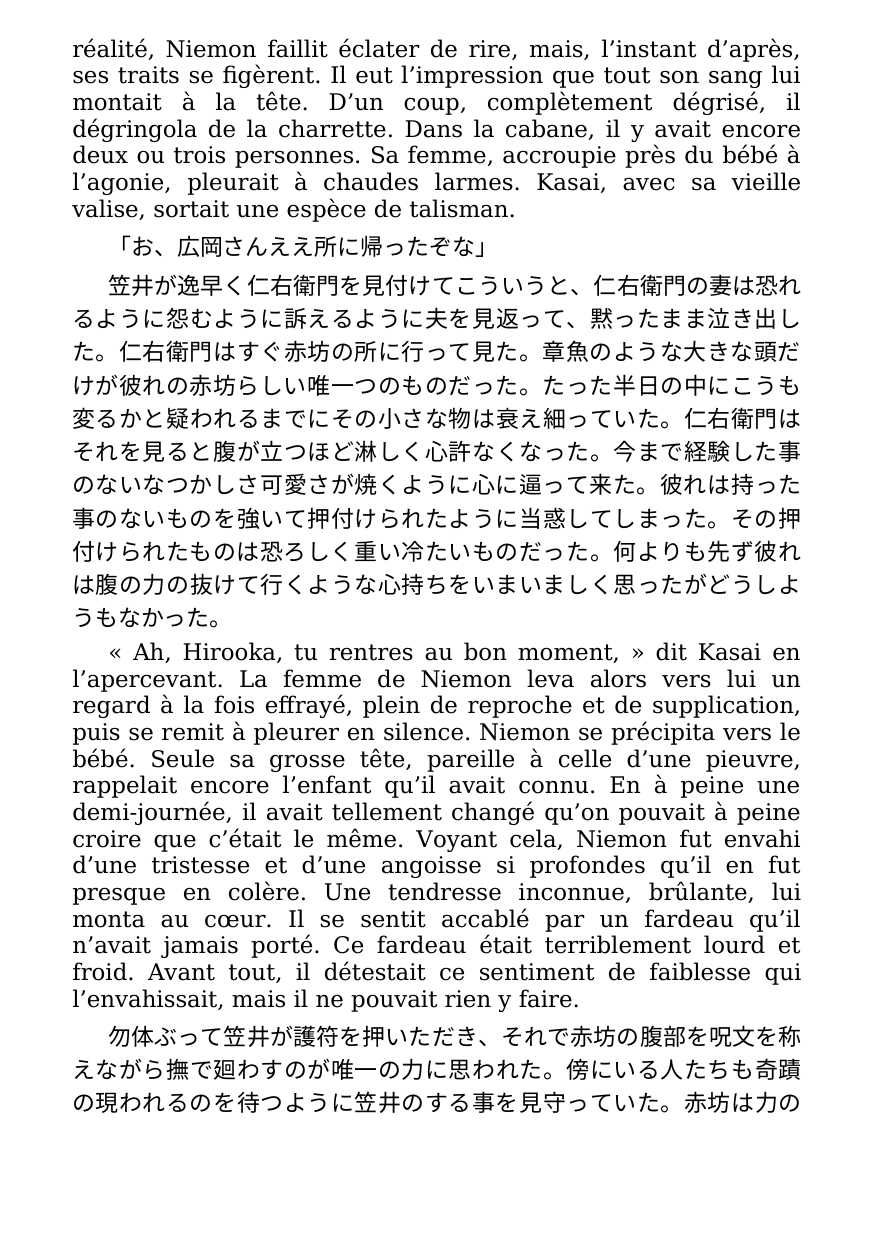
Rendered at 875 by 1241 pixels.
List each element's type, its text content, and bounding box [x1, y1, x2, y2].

text 「お、広岡さんええ所に帰ったぞな」 [72, 229, 802, 262]
text réalité, Niemon faillit éclater de rire, mais, l’instant d’après, ses traits se figèrent. Il eut l’impression que tout son sang lui montait à la tête. D’un coup, complètement dégrisé, il dégringola de la charrette. Dans la cabane, il y avait encore deux ou trois personnes. Sa femme, accroupie près du bébé à l’agonie, pleurait à chaudes larmes. Kasai, avec sa vieille valise, sortait une espèce de talisman. [72, 36, 802, 223]
text 笠井が逸早く仁右衛門を見付けてこういうと、仁右衛門の妻は恐れるように怨むように訴えるように夫を見返って、黙ったまま泣き出した。仁右衛門はすぐ赤坊の所に行って見た。章魚のような大きな頭だけが彼れの赤坊らしい唯一つのものだった。たった半日の中にこうも変るかと疑われるまでにその小さな物は衰え細っていた。仁右衛門はそれを見ると腹が立つほど淋しく心許なくなった。今まで経験した事のないなつかしさ可愛さが焼くように心に逼って来た。彼れは持った事のないものを強いて押付けられたように当惑してしまった。その押付けられたものは恐ろしく重い冷たいものだった。何よりも先ず彼れは腹の力の抜けて行くような心持ちをいまいましく思ったがどうしようもなかった。 [72, 268, 802, 633]
text « Ah, Hirooka, tu rentres au bon moment, » dit Kasai en l’apercevant. La femme de Niemon leva alors vers lui un regard à la fois effrayé, plein de reproche et de supplication, puis se remit à pleurer en silence. Niemon se précipita vers le bébé. Seule sa grosse tête, pareille à celle d’une pieuvre, rappelait encore l’enfant qu’il avait connu. En à peine une demi-journée, il avait tellement changé qu’on pouvait à peine croire que c’était le même. Voyant cela, Niemon fut envahi d’une tristesse et d’une angoisse si profondes qu’il en fut presque en colère. Une tendresse inconnue, brûlante, lui monta au cœur. Il se sentit accablé par un fardeau qu’il n’avait jamais porté. Ce fardeau était terriblement lourd et froid. Avant tout, il détestait ce sentiment de faiblesse qui l’envahissait, mais il ne pouvait rien y faire. [72, 639, 802, 1013]
text 勿体ぶって笠井が護符を押いただき、それで赤坊の腹部を呪文を称えながら撫で廻わすのが唯一の力に思われた。傍にいる人たちも奇蹟の現われるのを待つように笠井のする事を見守っていた。赤坊は力の [72, 1018, 802, 1118]
